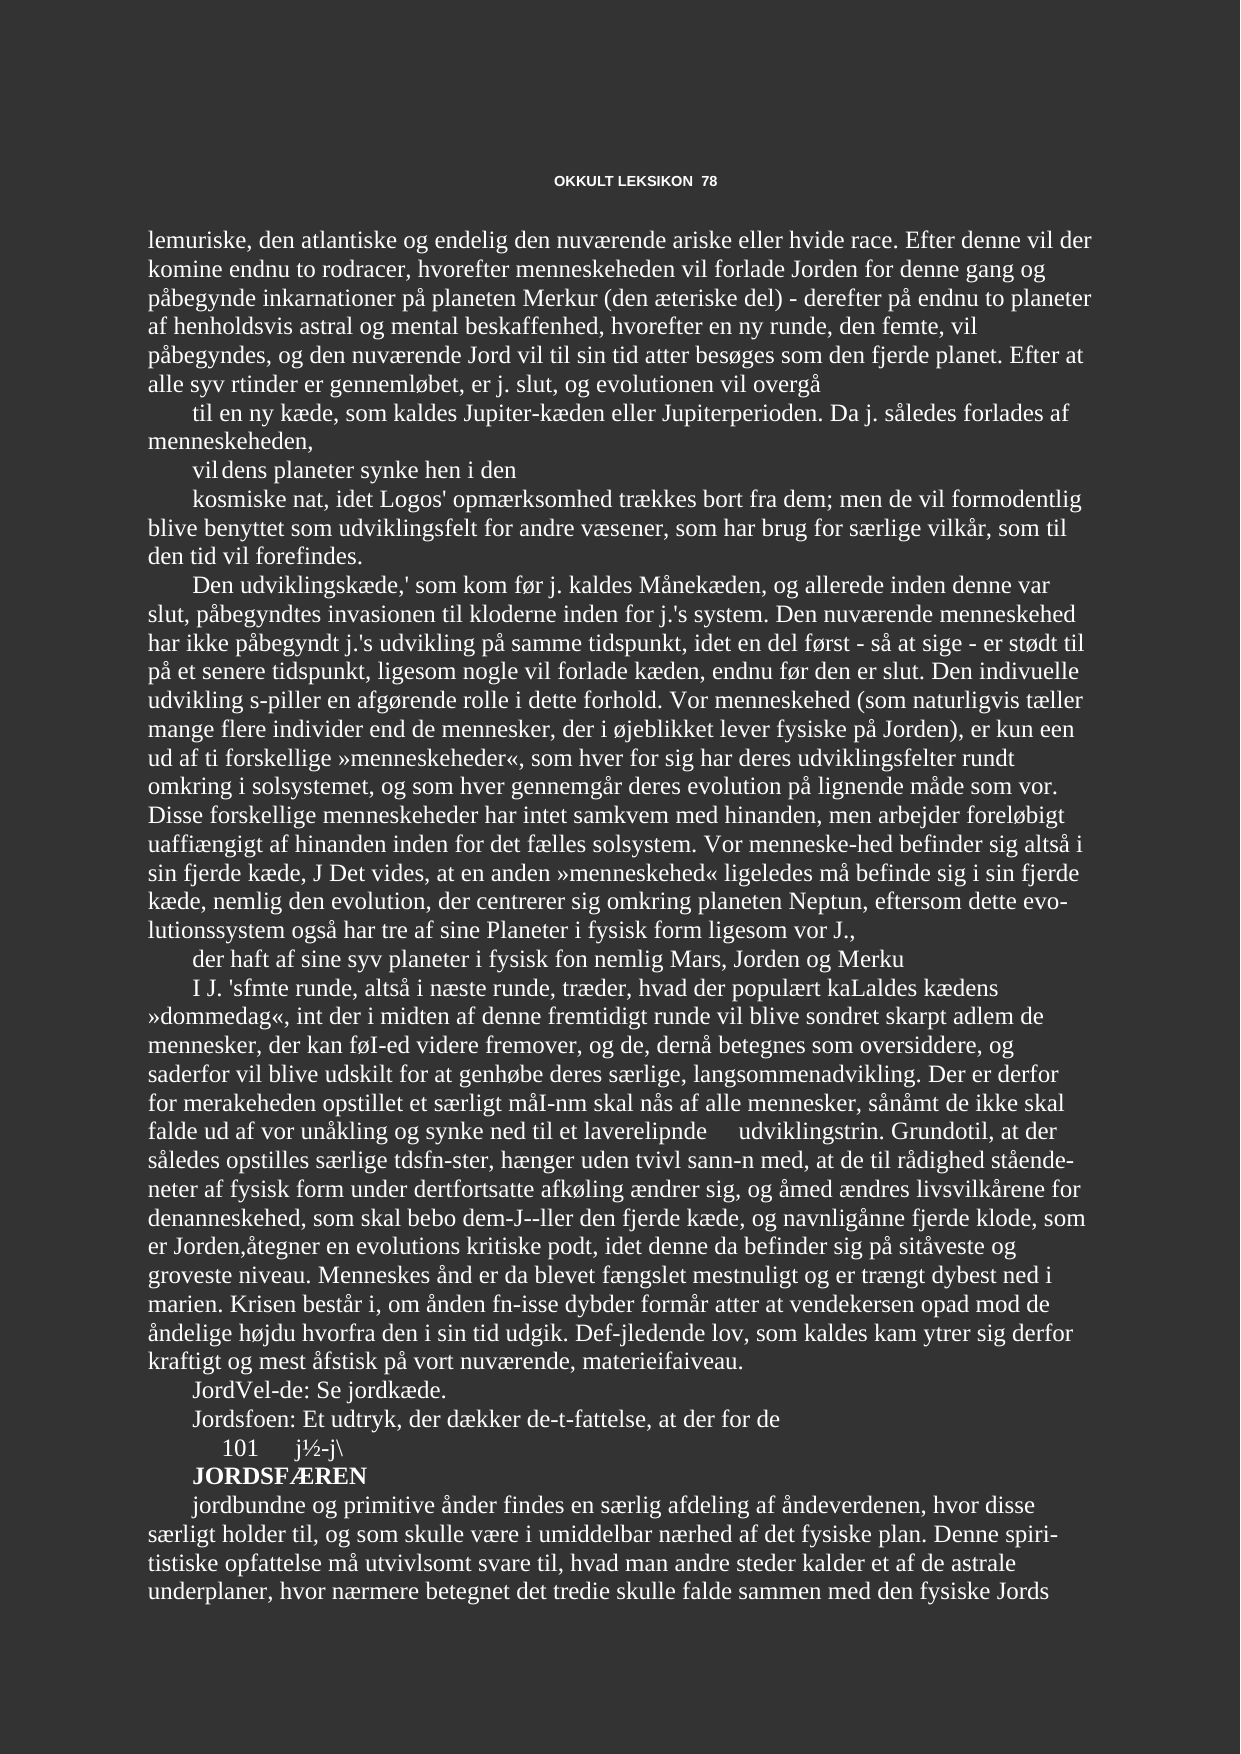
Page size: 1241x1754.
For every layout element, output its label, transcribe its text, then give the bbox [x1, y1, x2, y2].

text vil dens planeter synke hen i den [148, 455, 1092, 484]
text Den udviklingskæde,' som kom før j. kaldes Månekæden, og allere­de inden denne var slut, påbegynd­tes invasionen til kloderne inden for j.'s system. Den nuværende menne­skehed har ikke påbegyndt j.'s ud­vikling på samme tidspunkt, idet en del først - så at sige - er stødt til på et senere tidspunkt, ligesom nogle vil forlade kæden, endnu før den er slut. Den indivuelle udvikling s-pil­ler en afgørende rolle i dette for­hold. Vor menneskehed (som na­turligvis tæller mange flere indi­vider end de mennesker, der i øje­blikket lever fysiske på Jorden), er kun een ud af ti forskellige »menne­skeheder«, som hver for sig har de­res udviklingsfelter rundt omkring i solsystemet, og som hver gennem­går deres evolution på lignende må­de som vor. Disse forskellige men­neskeheder har intet samkvem med hinanden, men arbejder foreløbigt uaffiængigt af hinanden inden for det fælles solsystem. Vor menneske-hed befinder sig altså i sin fjerde kæ­de, J Det vides, at en anden »men­neskehed« ligeledes må befinde sig i sin fjerde kæde, nemlig den evolu­tion, der centrerer sig omkring pla­neten Neptun, eftersom dette evo­lutionssystem også har tre af sine Planeter i fysisk form ligesom vor J., [148, 570, 1092, 944]
text jordbundne og primitive ånder fin­des en særlig afdeling af åndeverde­nen, hvor disse særligt holder til, og som skulle være i umiddelbar nær­hed af det fysiske plan. Denne spiri­tistiske opfattelse må utvivlsomt svare til, hvad man andre steder kal­der et af de astrale underplaner, hvor nærmere betegnet det tredie skulle falde sammen med den fysi­ske Jords [148, 1490, 1092, 1605]
text I J. 'sfmte runde, altså i næste runde, træder, hvad der popu­lært kaLaldes kædens »domme­dag«, int der i midten af denne fremtidigt runde vil blive sondret skarpt adlem de mennesker, der kan føI-ed videre fremover, og de, dernå betegnes som oversidde­re, og saderfor vil blive udskilt for at genhøbe deres særlige, lang­sommenadvikling. Der er derfor for merakeheden opstillet et sær­ligt måI-nm skal nås af alle menne­sker, sånåmt de ikke skal falde ud af vor unåkling og synke ned til et laverelipnde udviklingstrin. Grundotil, at der således opstilles særlige tdsfn-ster, hænger uden tvivl sann-n med, at de til rådighed stående-neter af fysisk form un­der dertfortsatte afkøling ændrer sig, og åmed ændres livsvilkårene for denanneskehed, som skal be­bo dem-J--ller den fjerde kæde, og navnligånne fjerde klode, som er Jorden,åtegner en evolutions kri­tiske podt, idet denne da befinder sig på sitåveste og groveste niveau. Menneskes ånd er da blevet fæng­slet mestnuligt og er trængt dybest ned i marien. Krisen består i, om ånden fn-isse dybder formår atter at vendekersen opad mod de ånde­lige højdu hvorfra den i sin tid ud­gik. Def-jledende lov, som kal­des kam ytrer sig derfor kraftigt og mest åfstisk på vort nuværende, materieifaiveau. [148, 973, 1092, 1375]
text kosmiske nat, idet Logos' opmærk­somhed trækkes bort fra dem; men de vil formodentlig blive benyttet som udviklingsfelt for andre væse­ner, som har brug for særlige vilkår, som til den tid vil forefindes. [148, 484, 1092, 570]
text Jordsfoen: Et udtryk, der dæk­ker de-t-fattelse, at der for de [148, 1404, 1092, 1433]
text JORDSFÆREN [148, 1461, 1092, 1490]
text der haft af sine syv planeter i fy­sisk fon nemlig Mars, Jorden og Merku [148, 944, 1092, 973]
text JordVel-de: Se jordkæde. [148, 1375, 1092, 1404]
text lemuriske, den at­lantiske og endelig den nuværende ariske eller hvide race. Efter denne vil der komine endnu to rodracer, hvorefter menneskeheden vil forla­de Jorden for denne gang og påbe­gynde inkarnationer på planeten Merkur (den æteriske del) - deref­ter på endnu to planeter af hen­holdsvis astral og mental beskaffen­hed, hvorefter en ny runde, den femte, vil påbegyndes, og den nu­værende Jord vil til sin tid atter be­søges som den fjerde planet. Efter at alle syv rtinder er gennemløbet, er j. slut, og evolutionen vil overgå [148, 225, 1092, 398]
text til en ny kæde, som kaldes Jupiter-kæden eller Jupiterperioden. Da j. således forlades af menneskeheden, [148, 398, 1092, 455]
text 101 j½-j\ [148, 1433, 1092, 1461]
